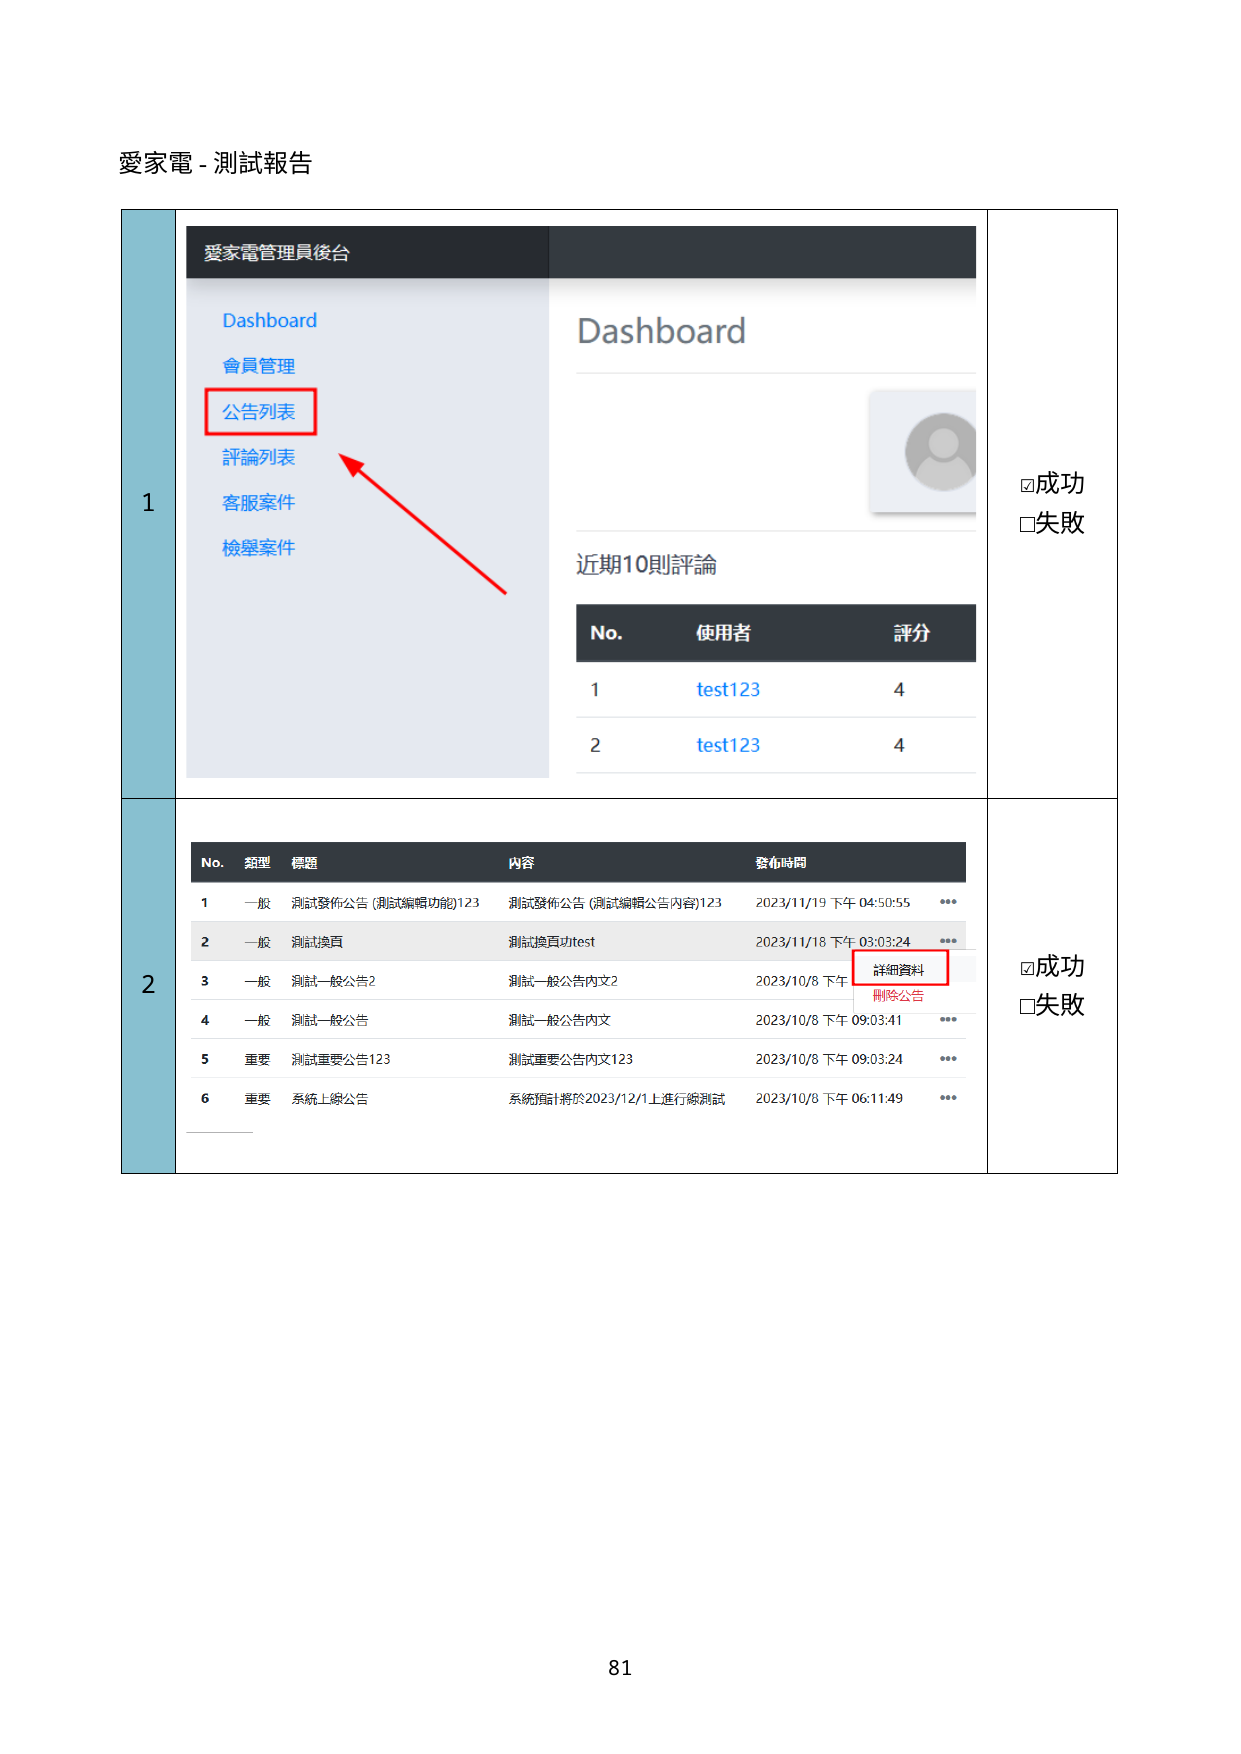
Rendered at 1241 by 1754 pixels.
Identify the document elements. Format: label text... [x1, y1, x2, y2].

picture [186, 835, 977, 1133]
table_cell 1 [122, 210, 175, 798]
table_cell 2 [122, 799, 175, 1173]
picture [186, 226, 977, 778]
table_cell ☑成功 □失敗 [988, 210, 1117, 798]
table_cell [176, 799, 987, 1173]
table_cell ☑成功 □失敗 [988, 799, 1117, 1173]
table_cell [176, 210, 987, 798]
